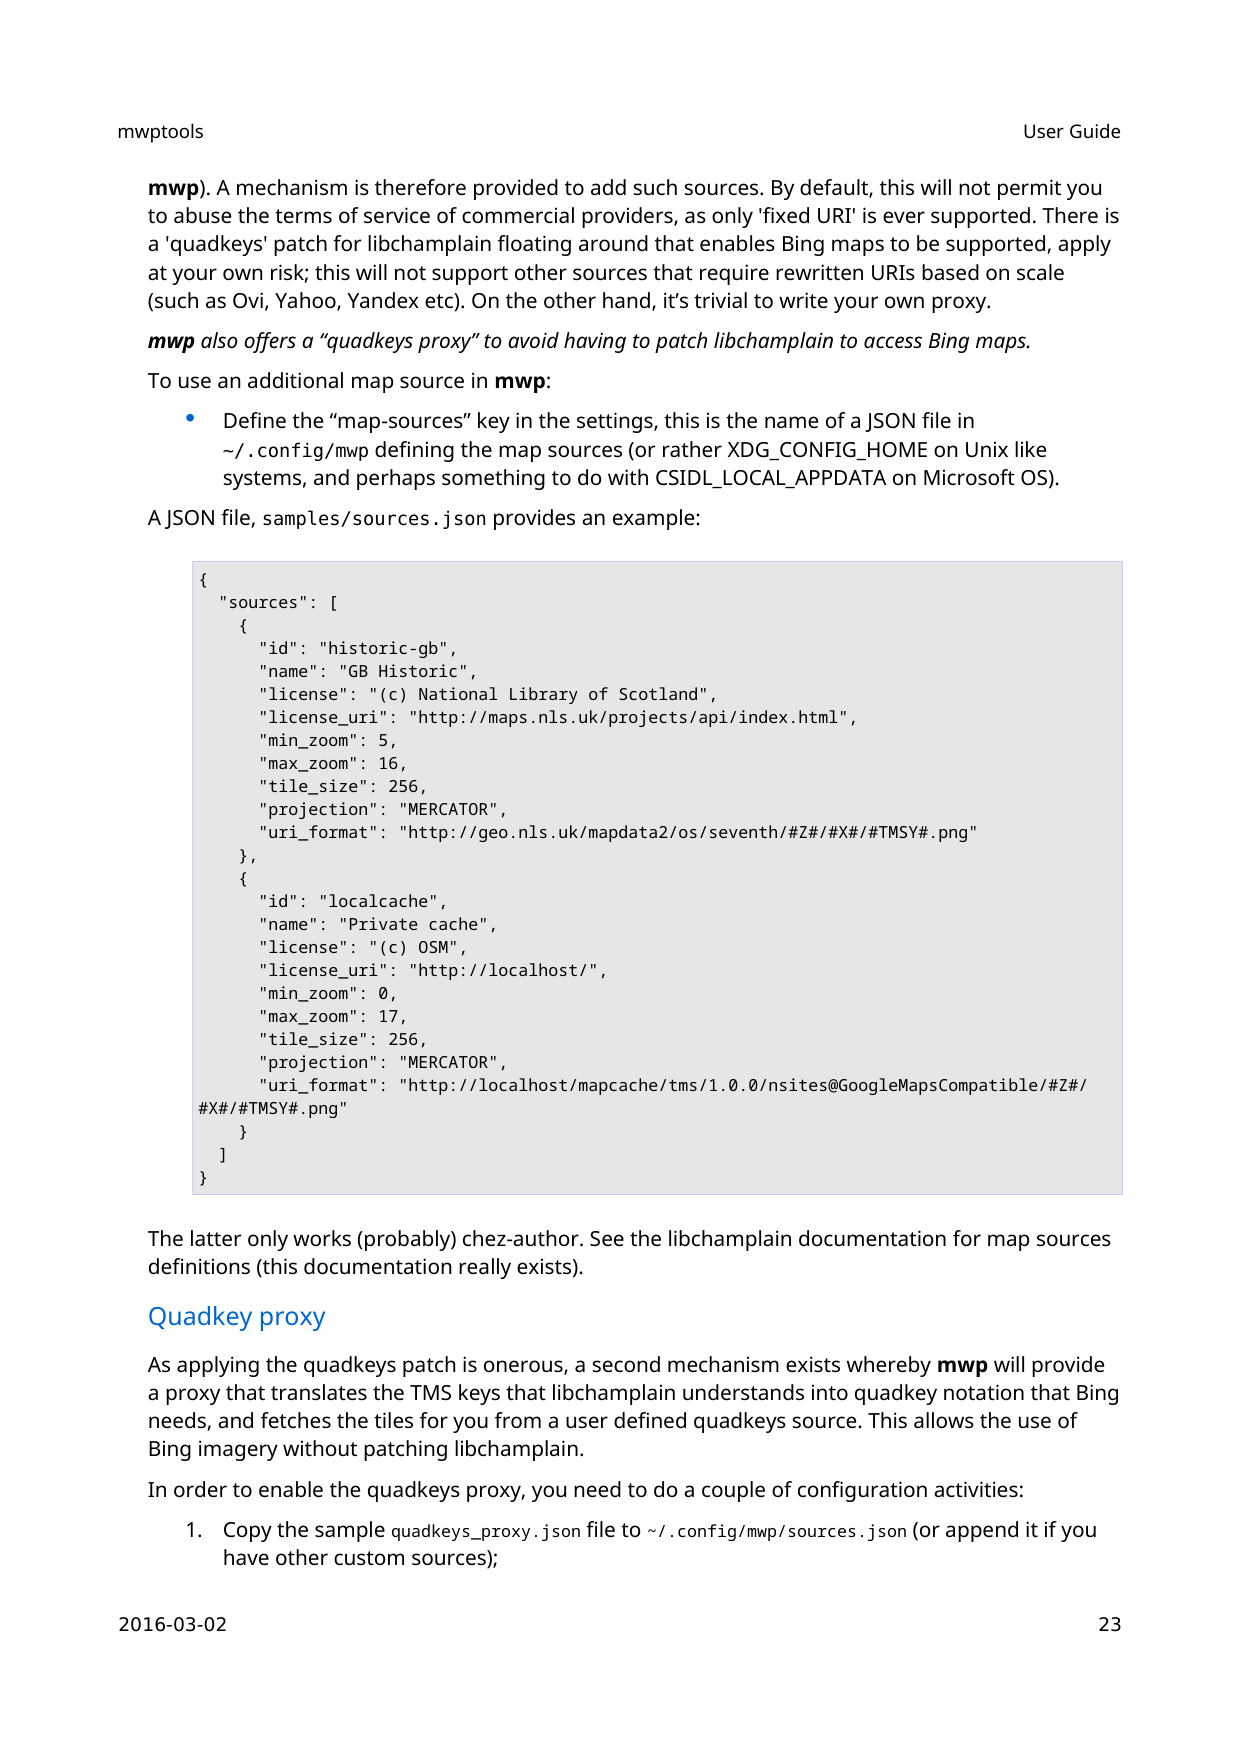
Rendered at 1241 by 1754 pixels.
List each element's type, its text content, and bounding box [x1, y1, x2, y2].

text "id": "historic-gb", [193, 630, 1122, 653]
text "tile_size": 256, [193, 768, 1122, 791]
text In order to enable the quadkeys proxy, you need to do a couple of configuration activities: [148, 1475, 1122, 1503]
text "license_uri": "http://localhost/", [193, 952, 1122, 975]
text "sources": [ [193, 584, 1122, 607]
text "name": "Private cache", [193, 906, 1122, 929]
text { [193, 860, 1122, 883]
text The latter only works (probably) chez-author. See the libchamplain documentation for map sources definitions (this documentation really exists). [148, 1224, 1122, 1281]
text { [193, 607, 1122, 630]
text "id": "localcache", [193, 883, 1122, 906]
text "projection": "MERCATOR", [193, 791, 1122, 814]
list Copy the sample quadkeys_proxy.json file to ~/.config/mwp/sources.json (or append it if you have other custom sources); [185, 1515, 1122, 1571]
text "tile_size": 256, [193, 1021, 1122, 1044]
text ] [193, 1136, 1122, 1159]
list Define the “map-sources” key in the settings, this is the name of a JSON file in ~/.config/mwp defining the map sources (or rather XDG_CONFIG_HOME on Unix like systems, and perhaps something to do with CSIDL_LOCAL_APPDATA on Microsoft OS). [185, 406, 1122, 491]
text { [193, 562, 1122, 584]
text } [193, 1113, 1122, 1136]
text A JSON file, samples/sources.json provides an example: [148, 503, 1122, 531]
text "min_zoom": 5, [193, 722, 1122, 745]
text mwp). A mechanism is therefore provided to add such sources. By default, this will not permit you to abuse the terms of service of commercial providers, as only 'fixed URI' is ever supported. There is a 'quadkeys' patch for libchamplain floating around that enables Bing maps to be supported, apply at your own risk; this will not support other sources that require rewritten URIs based on scale (such as Ovi, Yahoo, Yandex etc). On the other hand, it’s trivial to write your own proxy. [148, 173, 1122, 314]
text "license_uri": "http://maps.nls.uk/projects/api/index.html", [193, 699, 1122, 722]
text mwp also offers a “quadkeys proxy” to avoid having to patch libchamplain to access Bing maps. [148, 326, 1122, 354]
text } [193, 1159, 1122, 1194]
text "min_zoom": 0, [193, 975, 1122, 998]
text As applying the quadkeys patch is onerous, a second mechanism exists whereby mwp will provide a proxy that translates the TMS keys that libchamplain understands into quadkey notation that Bing needs, and fetches the tiles for you from a user defined quadkeys source. This allows the use of Bing imagery without patching libchamplain. [148, 1350, 1122, 1463]
text "license": "(c) National Library of Scotland", [193, 676, 1122, 699]
text "projection": "MERCATOR", [193, 1044, 1122, 1067]
text }, [193, 837, 1122, 860]
text "license": "(c) OSM", [193, 929, 1122, 952]
text "name": "GB Historic", [193, 653, 1122, 676]
text "uri_format": "http://localhost/mapcache/tms/1.0.0/nsites@GoogleMapsCompatible/#Z#/#X#/#TMSY#.png" [193, 1067, 1122, 1113]
text "max_zoom": 17, [193, 998, 1122, 1021]
text To use an additional map source in mwp: [148, 366, 1122, 394]
text "uri_format": "http://geo.nls.uk/mapdata2/os/seventh/#Z#/#X#/#TMSY#.png" [193, 814, 1122, 837]
text "max_zoom": 16, [193, 745, 1122, 768]
subtitle Quadkey proxy [148, 1298, 1122, 1332]
